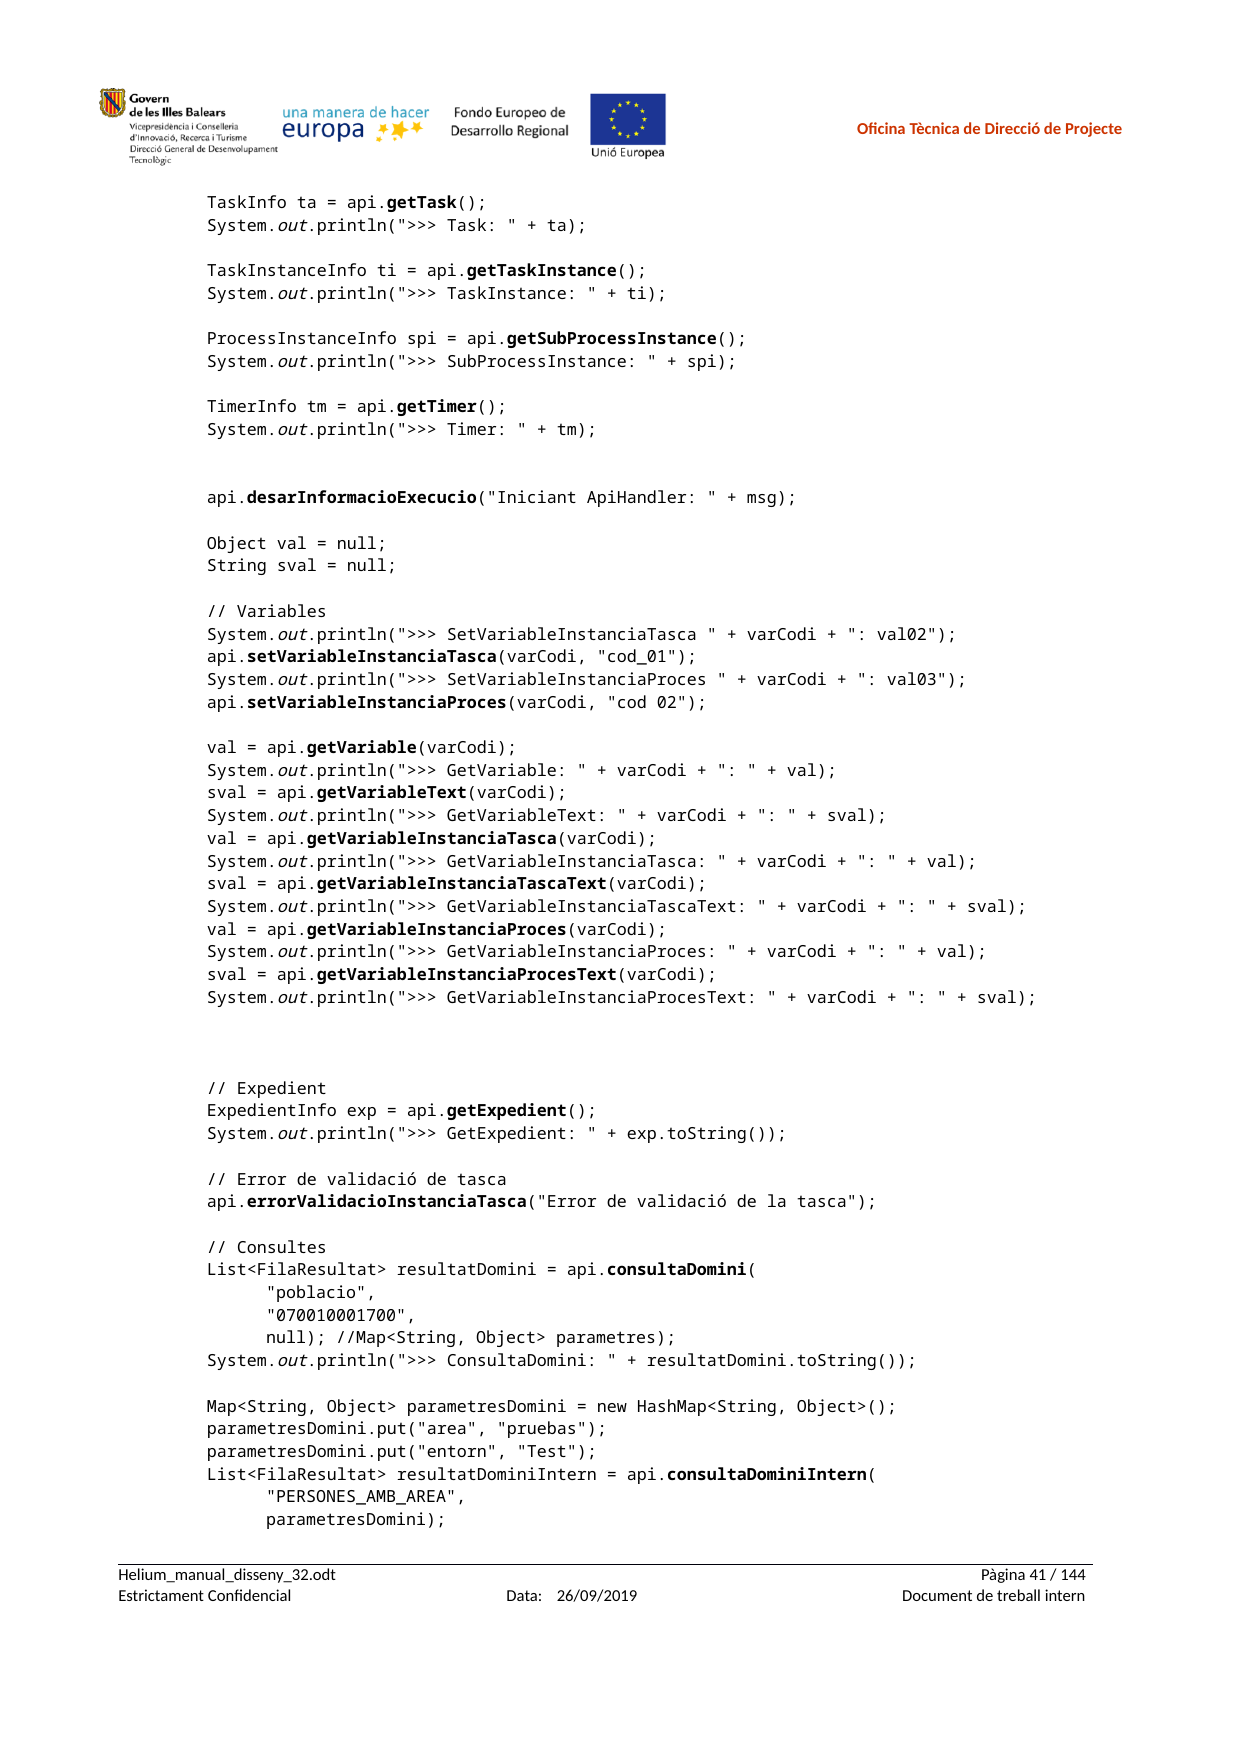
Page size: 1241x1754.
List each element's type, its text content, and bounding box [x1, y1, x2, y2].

text ProcessInstanceInfo spi = api.getSubProcessInstance(); [118, 327, 1122, 349]
text System.out.println(">>> SetVariableInstanciaProces " + varCodi + ": val03"); [118, 667, 1122, 690]
text // Variables [118, 599, 1122, 622]
text TaskInstanceInfo ti = api.getTaskInstance(); [118, 259, 1122, 281]
text System.out.println(">>> GetVariableInstanciaProces: " + varCodi + ": " + val); [118, 940, 1122, 963]
text "070010001700", [118, 1303, 1122, 1326]
text System.out.println(">>> GetVariable: " + varCodi + ": " + val); [118, 758, 1122, 781]
text TimerInfo tm = api.getTimer(); [118, 395, 1122, 418]
text List<FilaResultat> resultatDominiIntern = api.consultaDominiIntern( [118, 1462, 1122, 1485]
text api.desarInformacioExecucio("Iniciant ApiHandler: " + msg); [118, 486, 1122, 508]
text System.out.println(">>> SetVariableInstanciaTasca " + varCodi + ": val02"); [118, 622, 1122, 645]
text sval = api.getVariableInstanciaTascaText(varCodi); [118, 872, 1122, 894]
text String sval = null; [118, 554, 1122, 577]
text parametresDomini.put("entorn", "Test"); [118, 1439, 1122, 1462]
text System.out.println(">>> ConsultaDomini: " + resultatDomini.toString()); [118, 1349, 1122, 1371]
text "poblacio", [118, 1281, 1122, 1303]
text api.errorValidacioInstanciaTasca("Error de validació de la tasca"); [118, 1190, 1122, 1212]
text Map<String, Object> parametresDomini = new HashMap<String, Object>(); [118, 1394, 1122, 1417]
text System.out.println(">>> SubProcessInstance: " + spi); [118, 349, 1122, 372]
text val = api.getVariable(varCodi); [118, 736, 1122, 758]
text List<FilaResultat> resultatDomini = api.consultaDomini( [118, 1258, 1122, 1281]
text // Error de validació de tasca [118, 1167, 1122, 1190]
text System.out.println(">>> GetVariableInstanciaTasca: " + varCodi + ": " + val); [118, 849, 1122, 872]
text sval = api.getVariableText(varCodi); [118, 781, 1122, 804]
text sval = api.getVariableInstanciaProcesText(varCodi); [118, 963, 1122, 985]
text "PERSONES_AMB_AREA", [118, 1485, 1122, 1508]
text // Consultes [118, 1235, 1122, 1258]
text System.out.println(">>> GetExpedient: " + exp.toString()); [118, 1122, 1122, 1144]
text Object val = null; [118, 531, 1122, 554]
text System.out.println(">>> GetVariableInstanciaProcesText: " + varCodi + ": " + sval); [118, 985, 1122, 1008]
text System.out.println(">>> TaskInstance: " + ti); [118, 281, 1122, 304]
text null); //Map<String, Object> parametres); [118, 1326, 1122, 1349]
text System.out.println(">>> GetVariableText: " + varCodi + ": " + sval); [118, 804, 1122, 826]
text api.setVariableInstanciaTasca(varCodi, "cod_01"); [118, 645, 1122, 667]
text val = api.getVariableInstanciaTasca(varCodi); [118, 826, 1122, 849]
text api.setVariableInstanciaProces(varCodi, "cod 02"); [118, 690, 1122, 713]
text System.out.println(">>> Task: " + ta); [118, 213, 1122, 236]
picture [99, 87, 668, 166]
text val = api.getVariableInstanciaProces(varCodi); [118, 917, 1122, 940]
text parametresDomini); [118, 1508, 1122, 1530]
text TaskInfo ta = api.getTask(); [118, 191, 1122, 213]
text parametresDomini.put("area", "pruebas"); [118, 1417, 1122, 1439]
text System.out.println(">>> Timer: " + tm); [118, 418, 1122, 440]
text // Expedient [118, 1076, 1122, 1099]
text System.out.println(">>> GetVariableInstanciaTascaText: " + varCodi + ": " + sval); [118, 894, 1122, 917]
text ExpedientInfo exp = api.getExpedient(); [118, 1099, 1122, 1122]
